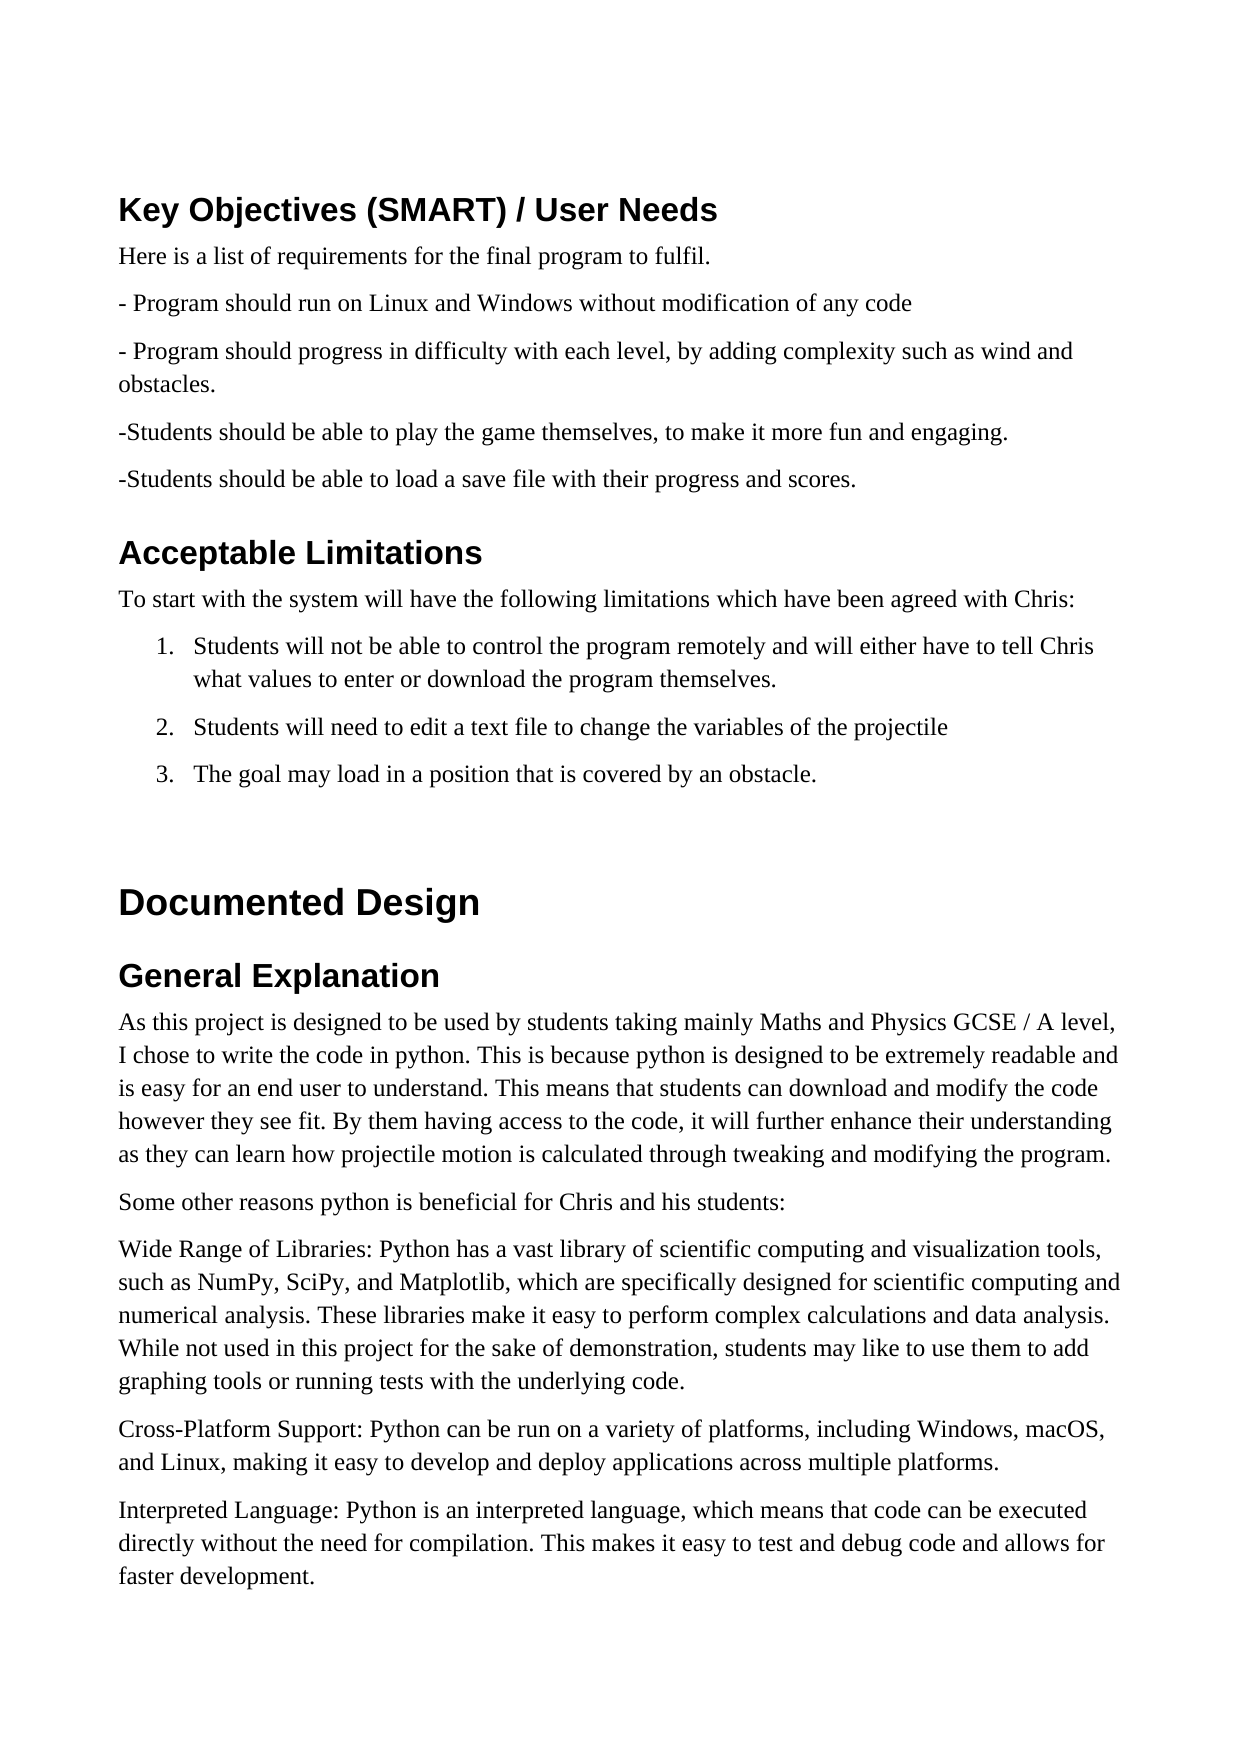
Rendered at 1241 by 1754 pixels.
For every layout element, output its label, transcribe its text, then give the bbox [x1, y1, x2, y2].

subtitle Key Objectives (SMART) / User Needs [118, 190, 1122, 228]
subtitle Acceptable Limitations [118, 533, 1122, 571]
text To start with the system will have the following limitations which have been agreed with Chris: [118, 584, 1122, 612]
text -Students should be able to play the game themselves, to make it more fun and engaging. [118, 417, 1122, 445]
text Here is a list of requirements for the final program to fulfil. [118, 241, 1122, 269]
text Interpreted Language: Python is an interpreted language, which means that code can be executed directly without the need for compilation. This makes it easy to test and debug code and allows for faster development. [118, 1495, 1122, 1589]
list The goal may load in a position that is covered by an obstacle. [156, 759, 1122, 788]
text As this project is designed to be used by students taking mainly Maths and Physics GCSE / A level, I chose to write the code in python. This is because python is designed to be extremely readable and is easy for an end user to understand. This means that students can download and modify the code however they see fit. By them having access to the code, it will further enhance their understanding as they can learn how projectile motion is calculated through tweaking and modifying the program. [118, 1007, 1122, 1168]
text Some other reasons python is beneficial for Chris and his students: [118, 1187, 1122, 1216]
text - Program should run on Linux and Windows without modification of any code [118, 288, 1122, 317]
text Wide Range of Libraries: Python has a vast library of scientific computing and visualization tools, such as NumPy, SciPy, and Matplotlib, which are specifically designed for scientific computing and numerical analysis. These libraries make it easy to perform complex calculations and data analysis. While not used in this project for the sake of demonstration, students may like to use them to add graphing tools or running tests with the underlying code. [118, 1234, 1122, 1395]
text - Program should progress in difficulty with each level, by adding complexity such as wind and obstacles. [118, 336, 1122, 398]
list Students will not be able to control the program remotely and will either have to tell Chris what values to enter or download the program themselves. [156, 631, 1122, 693]
list Students will need to edit a text file to change the variables of the projectile [156, 712, 1122, 741]
subtitle Documented Design [118, 880, 1122, 923]
text -Students should be able to load a save file with their progress and scores. [118, 464, 1122, 493]
text Cross-Platform Support: Python can be run on a variety of platforms, including Windows, macOS, and Linux, making it easy to develop and deploy applications across multiple platforms. [118, 1414, 1122, 1476]
subtitle General Explanation [118, 956, 1122, 994]
